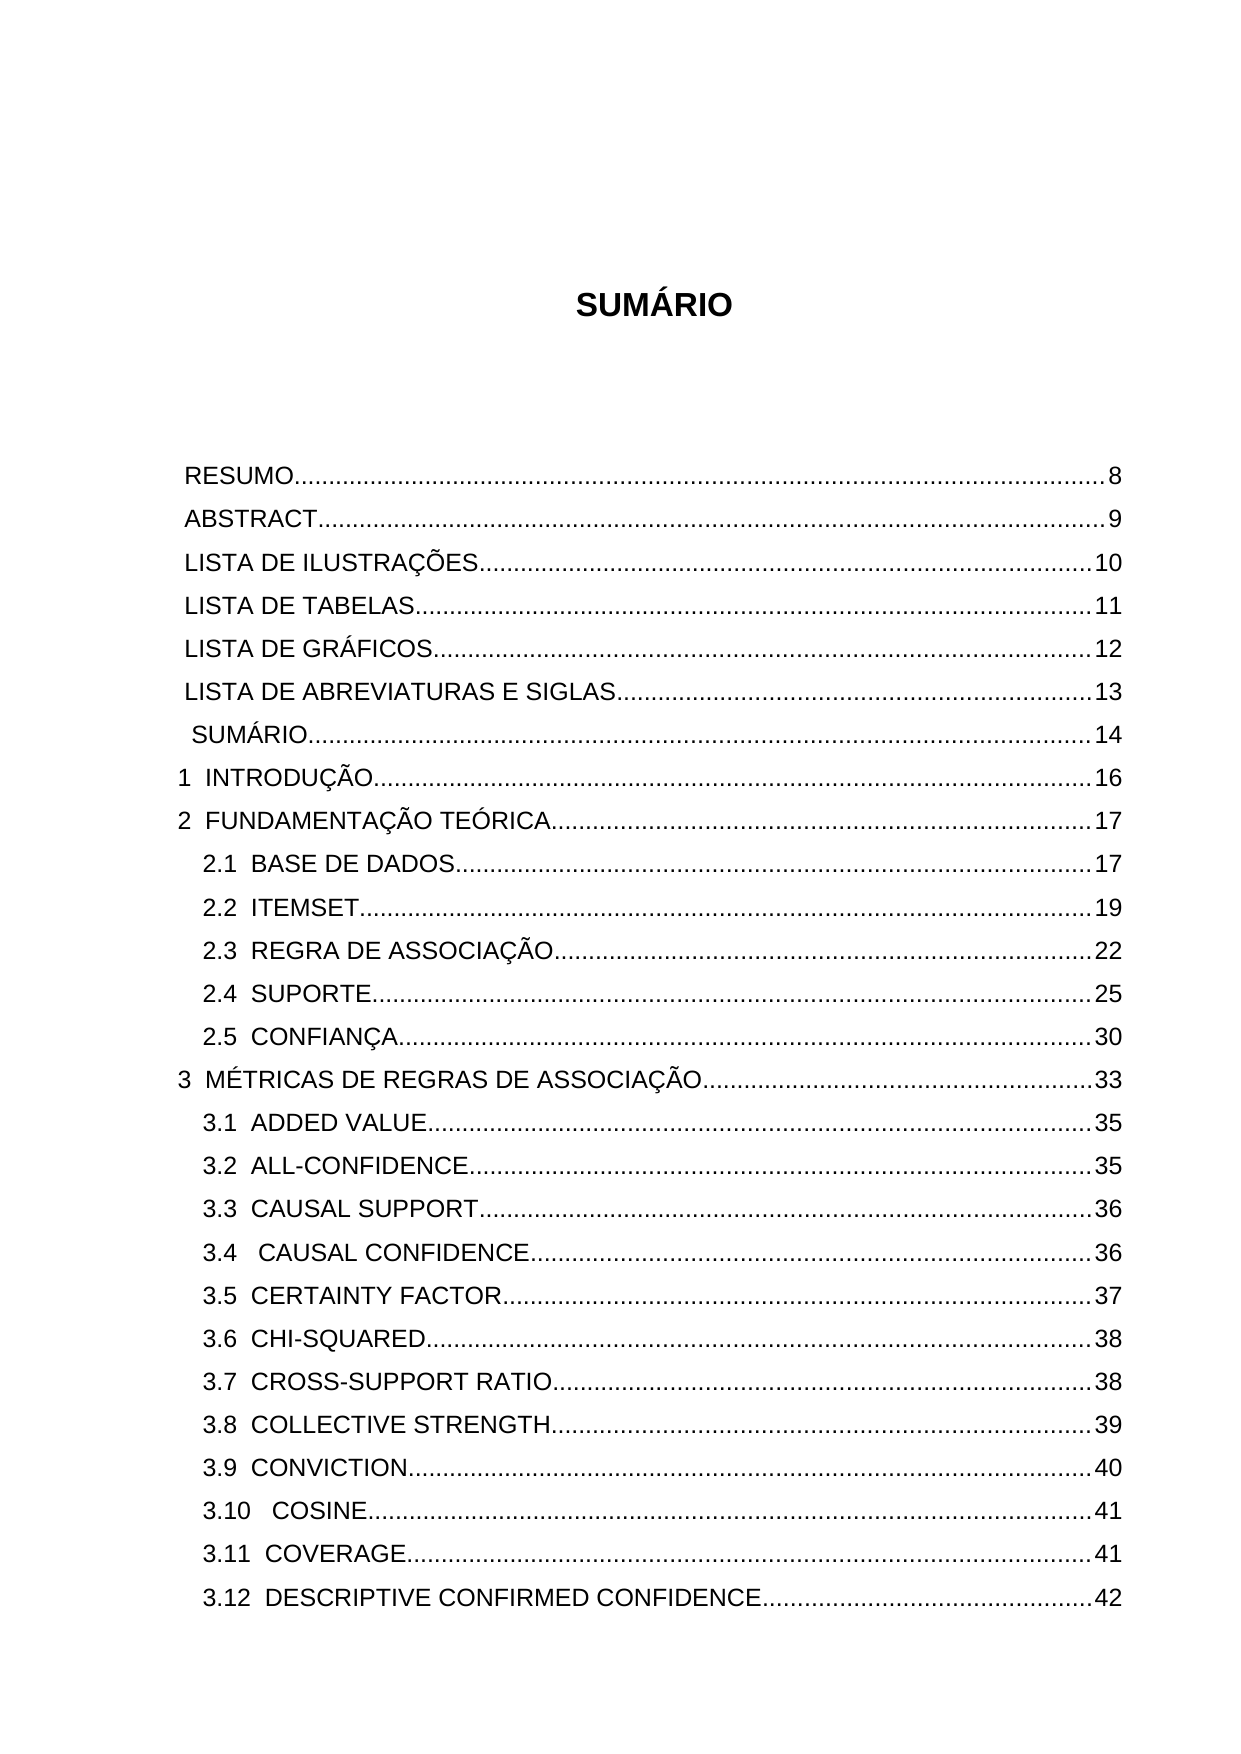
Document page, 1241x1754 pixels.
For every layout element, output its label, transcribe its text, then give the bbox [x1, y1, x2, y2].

text 3.1 ADDED VALUE 35 [202, 1108, 1122, 1137]
text 3.2 ALL-CONFIDENCE 35 [202, 1151, 1122, 1180]
text LISTA DE ABREVIATURAS E SIGLAS 13 [177, 677, 1122, 706]
text 3.10 COSINE 41 [202, 1496, 1122, 1525]
text 1 INTRODUÇÃO 16 [177, 763, 1122, 792]
text 2.1 BASE DE DADOS 17 [202, 849, 1122, 878]
text SUMÁRIO 14 [177, 720, 1122, 749]
text 3.8 COLLECTIVE STRENGTH 39 [202, 1410, 1122, 1439]
text ABSTRACT 9 [177, 504, 1122, 533]
text 2.2 ITEMSET 19 [202, 892, 1122, 921]
text 3.3 CAUSAL SUPPORT 36 [202, 1194, 1122, 1223]
text 2.3 REGRA DE ASSOCIAÇÃO 22 [202, 936, 1122, 964]
text 3.9 CONVICTION 40 [202, 1453, 1122, 1482]
text 3.12 DESCRIPTIVE CONFIRMED CONFIDENCE 42 [202, 1582, 1122, 1611]
text 2.5 CONFIANÇA 30 [202, 1022, 1122, 1051]
text SUMÁRIO [177, 286, 1122, 324]
text 3.5 CERTAINTY FACTOR 37 [202, 1281, 1122, 1309]
text LISTA DE TABELAS 11 [177, 591, 1122, 619]
text LISTA DE GRÁFICOS 12 [177, 634, 1122, 662]
text 2.4 SUPORTE 25 [202, 979, 1122, 1007]
text 3.4 CAUSAL CONFIDENCE 36 [202, 1237, 1122, 1266]
text 3.7 CROSS-SUPPORT RATIO 38 [202, 1367, 1122, 1396]
text 3.6 CHI-SQUARED 38 [202, 1324, 1122, 1352]
text RESUMO 8 [177, 461, 1122, 490]
text 3 MÉTRICAS DE REGRAS DE ASSOCIAÇÃO 33 [177, 1065, 1122, 1094]
text 3.11 COVERAGE 41 [202, 1539, 1122, 1568]
text LISTA DE ILUSTRAÇÕES 10 [177, 547, 1122, 576]
text 2 FUNDAMENTAÇÃO TEÓRICA 17 [177, 806, 1122, 835]
